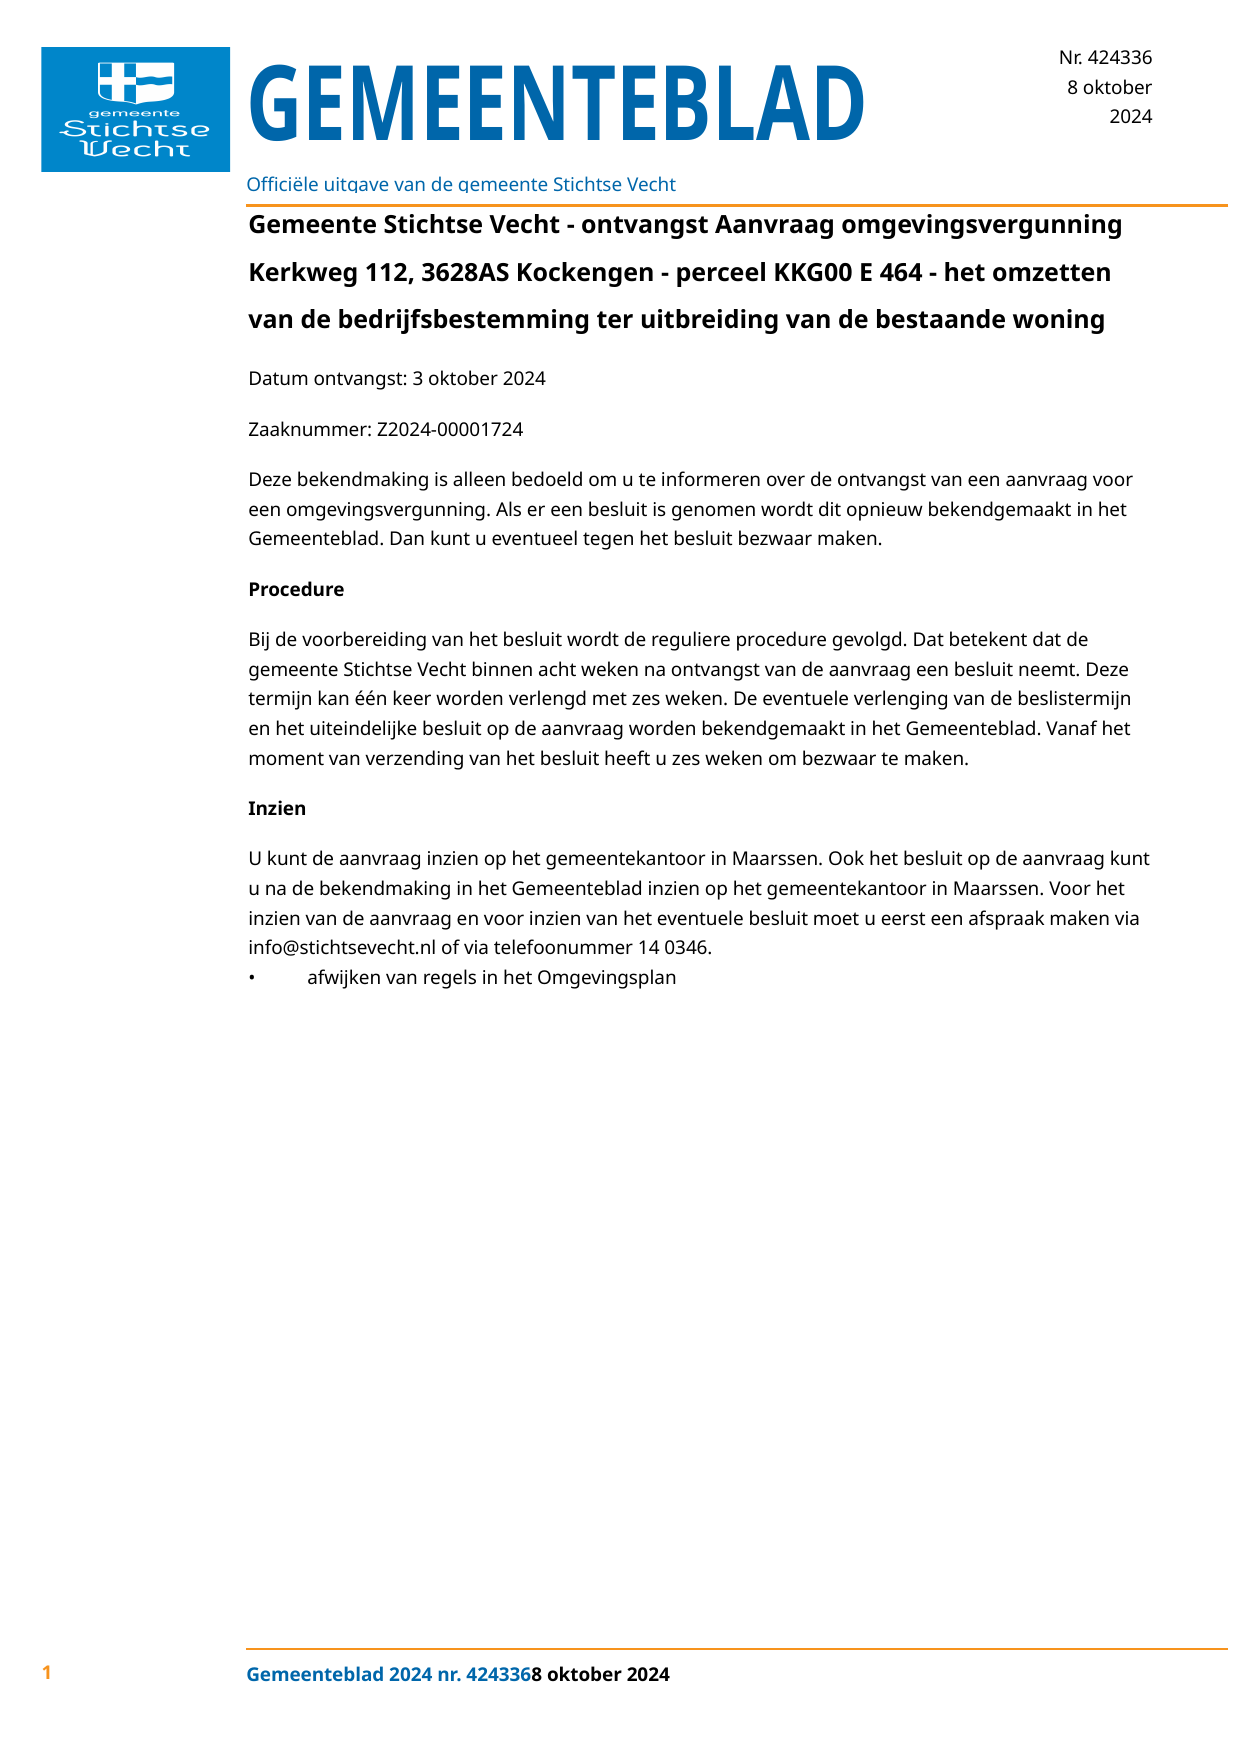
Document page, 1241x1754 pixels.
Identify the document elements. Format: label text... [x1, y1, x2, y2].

text Zaaknummer: Z2024-00001724 [248, 416, 1152, 442]
picture [137, 63, 174, 103]
text U kunt de aanvraag inzien op het gemeentekantoor in Maarssen. Ook het besluit op de aanvraag kunt u na de bekendmaking in het Gemeenteblad inzien op het gemeentekantoor in Maarssen. Voor het inzien van de aanvraag en voor inzien van het eventuele besluit moet u eerst een afspraak maken via info@stichtsevecht.nl of via telefoonummer 14 0346. [248, 846, 1152, 960]
text Datum ontvangst: 3 oktober 2024 [248, 366, 1152, 391]
text Deze bekendmaking is alleen bedoeld om u te informeren over de ontvangst van een aanvraag voor een omgevingsvergunning. Als er een besluit is genomen wordt dit opnieuw bekendgemaakt in het Gemeenteblad. Dan kunt u eventueel tegen het besluit bezwaar maken. [248, 466, 1152, 551]
text Inzien [248, 795, 1152, 821]
text Bij de voorbereiding van het besluit wordt de reguliere procedure gevolgd. Dat betekent dat de gemeente Stichtse Vecht binnen acht weken na ontvangst van de aanvraag een besluit neemt. Deze termijn kan één keer worden verlengd met zes weken. De eventuele verlenging van de beslistermijn en het uiteindelijke besluit op de aanvraag worden bekendgemaakt in het Gemeenteblad. Vanaf het moment van verzending van het besluit heeft u zes weken om bezwaar te maken. [248, 626, 1152, 770]
picture [99, 63, 135, 101]
text Gemeente Stichtse Vecht - ontvangst Aanvraag omgevingsvergunning Kerkweg 112, 3628AS Kockengen - perceel KKG00 E 464 - het omzetten van de bedrijfsbestemming ter uitbreiding van de bestaande woning [248, 207, 1152, 336]
text Procedure [248, 576, 1152, 602]
list afwijken van regels in het Omgevingsplan [248, 964, 1152, 989]
